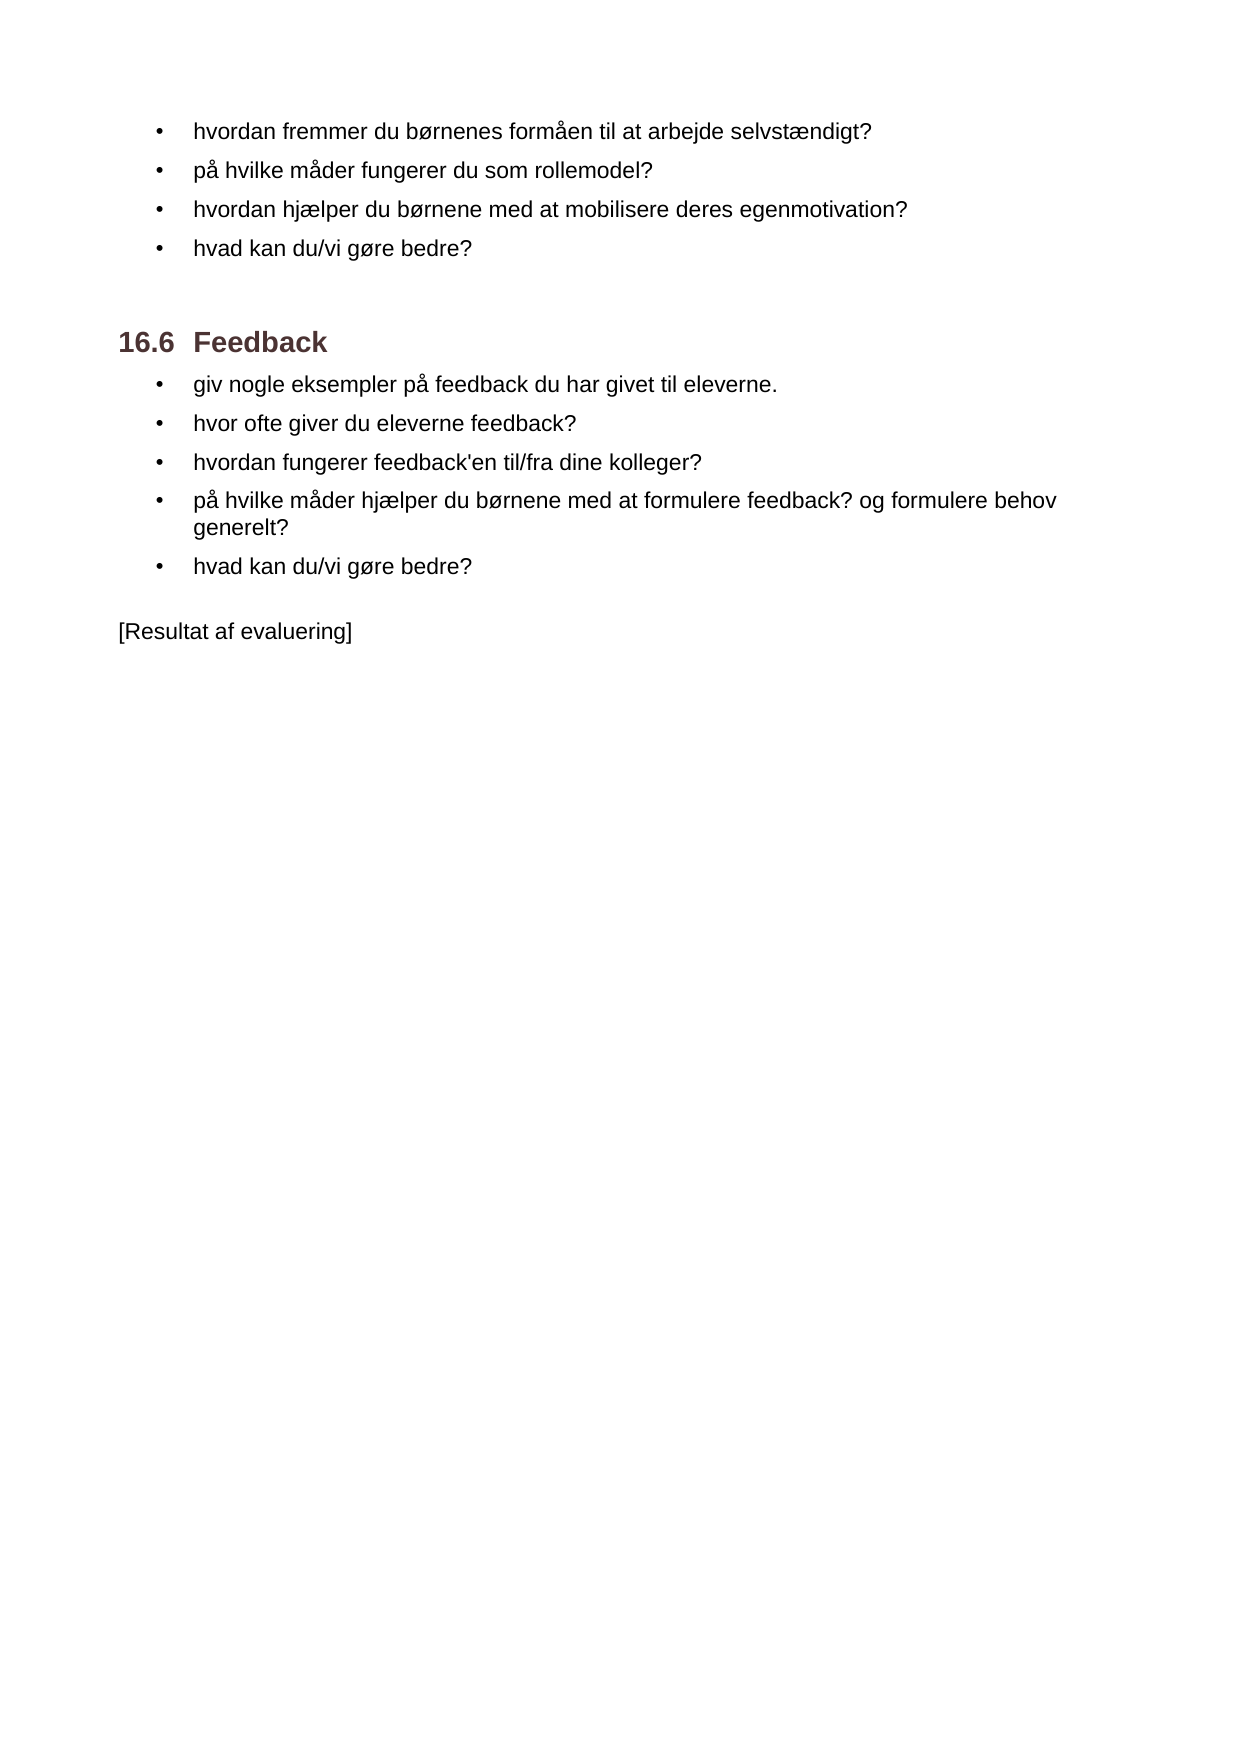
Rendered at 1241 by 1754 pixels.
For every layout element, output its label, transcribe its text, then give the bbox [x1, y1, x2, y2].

list hvordan fungerer feedback'en til/fra dine kolleger? [156, 449, 1122, 475]
list hvordan hjælper du børnene med at mobilisere deres egenmotivation? [156, 196, 1122, 222]
list giv nogle eksempler på feedback du har givet til eleverne. [156, 371, 1122, 397]
text [Resultat af evaluering] [118, 618, 1122, 644]
list på hvilke måder fungerer du som rollemodel? [156, 157, 1122, 183]
subtitle Feedback [118, 325, 1122, 358]
list hvordan fremmer du børnenes formåen til at arbejde selvstændigt? [156, 118, 1122, 144]
list hvad kan du/vi gøre bedre? [156, 553, 1122, 605]
list på hvilke måder hjælper du børnene med at formulere feedback? og formulere behov generelt? [156, 487, 1122, 540]
list hvad kan du/vi gøre bedre? [156, 235, 1122, 287]
list hvor ofte giver du eleverne feedback? [156, 410, 1122, 436]
